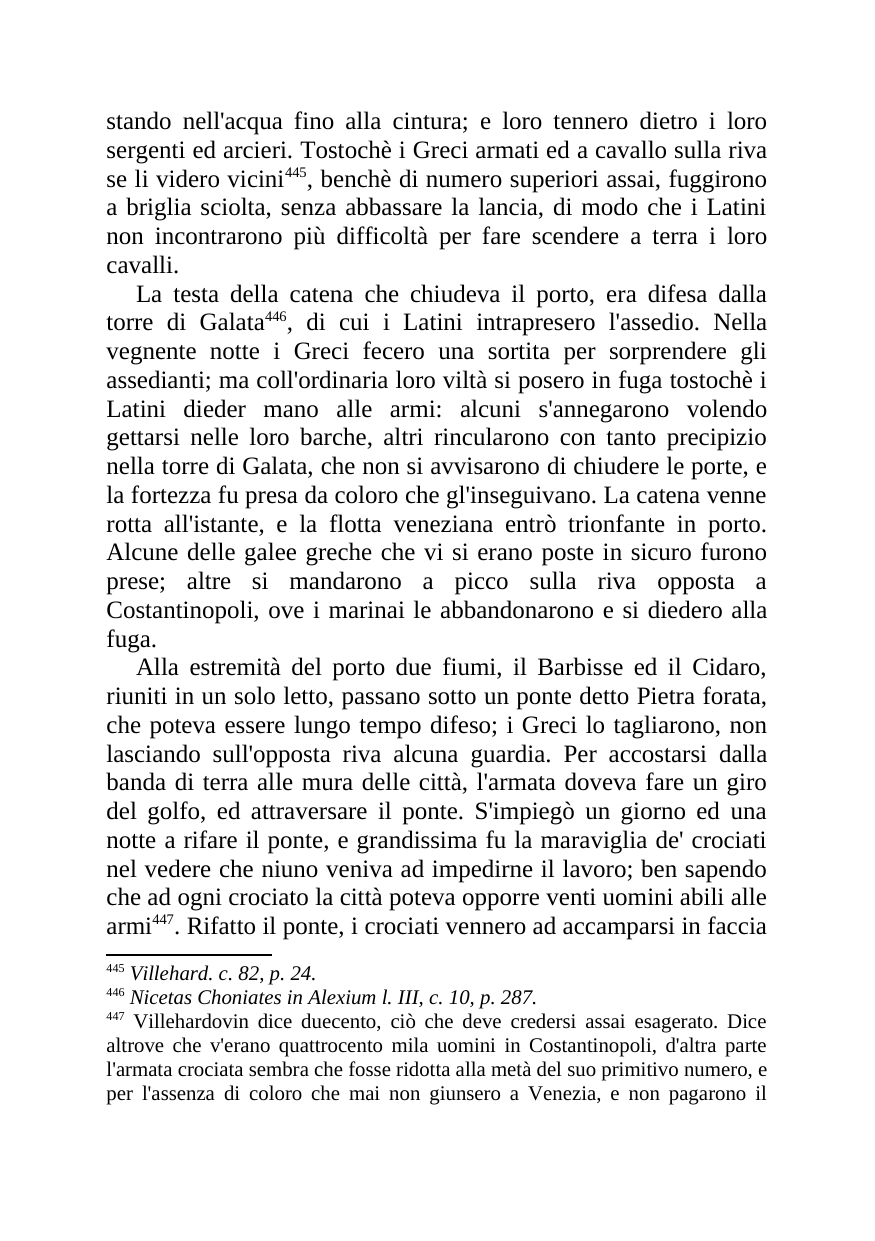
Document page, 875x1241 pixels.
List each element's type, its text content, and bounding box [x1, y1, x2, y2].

text La testa della catena che chiudeva il porto, era difesa dalla torre di Galata, di cui i Latini intrapresero l'assedio. Nella vegnente notte i Greci fecero una sortita per sorprendere gli assedianti; ma coll'ordinaria loro viltà si posero in fuga tostochè i Latini dieder mano alle armi: alcuni s'annegarono volendo gettarsi nelle loro barche, altri rincularono con tanto precipizio nella torre di Galata, che non si avvisarono di chiudere le porte, e la fortezza fu presa da coloro che gl'inseguivano. La catena venne rotta all'istante, e la flotta veneziana entrò trionfante in porto. Alcune delle galee greche che vi si erano poste in sicuro furono prese; altre si mandarono a picco sulla riva opposta a Costantinopoli, ove i marinai le abbandonarono e si diedero alla fuga. [106, 279, 768, 652]
text Villehard. c. 82, p. 24. [106, 961, 768, 985]
text Villehardovin dice duecento, ciò che deve credersi assai esagerato. Dice altrove che v'erano quattrocento mila uomini in Costantinopoli, d'altra parte l'armata crociata sembra che fosse ridotta alla metà del suo primitivo numero, e per l'assenza di coloro che mai non giunsero a Venezia, e non pagarono il [106, 1009, 768, 1105]
text Alla estremità del porto due fiumi, il Barbisse ed il Cidaro, riuniti in un solo letto, passano sotto un ponte detto Pietra forata, che poteva essere lungo tempo difeso; i Greci lo tagliarono, non lasciando sull'opposta riva alcuna guardia. Per accostarsi dalla banda di terra alle mura delle città, l'armata doveva fare un giro del golfo, ed attraversare il ponte. S'impiegò un giorno ed una notte a rifare il ponte, e grandissima fu la maraviglia de' crociati nel vedere che niuno veniva ad impedirne il lavoro; ben sapendo che ad ogni crociato la città poteva opporre venti uomini abili alle armi. Rifatto il ponte, i crociati vennero ad accamparsi in faccia [106, 652, 768, 940]
text Nicetas Choniates in Alexium l. III, c. 10, p. 287. [106, 985, 768, 1009]
text stando nell'acqua fino alla cintura; e loro tennero dietro i loro sergenti ed arcieri. Tostochè i Greci armati ed a cavallo sulla riva se li videro vicini, benchè di numero superiori assai, fuggirono a briglia sciolta, senza abbassare la lancia, di modo che i Latini non incontrarono più difficoltà per fare scendere a terra i loro cavalli. [106, 106, 768, 279]
